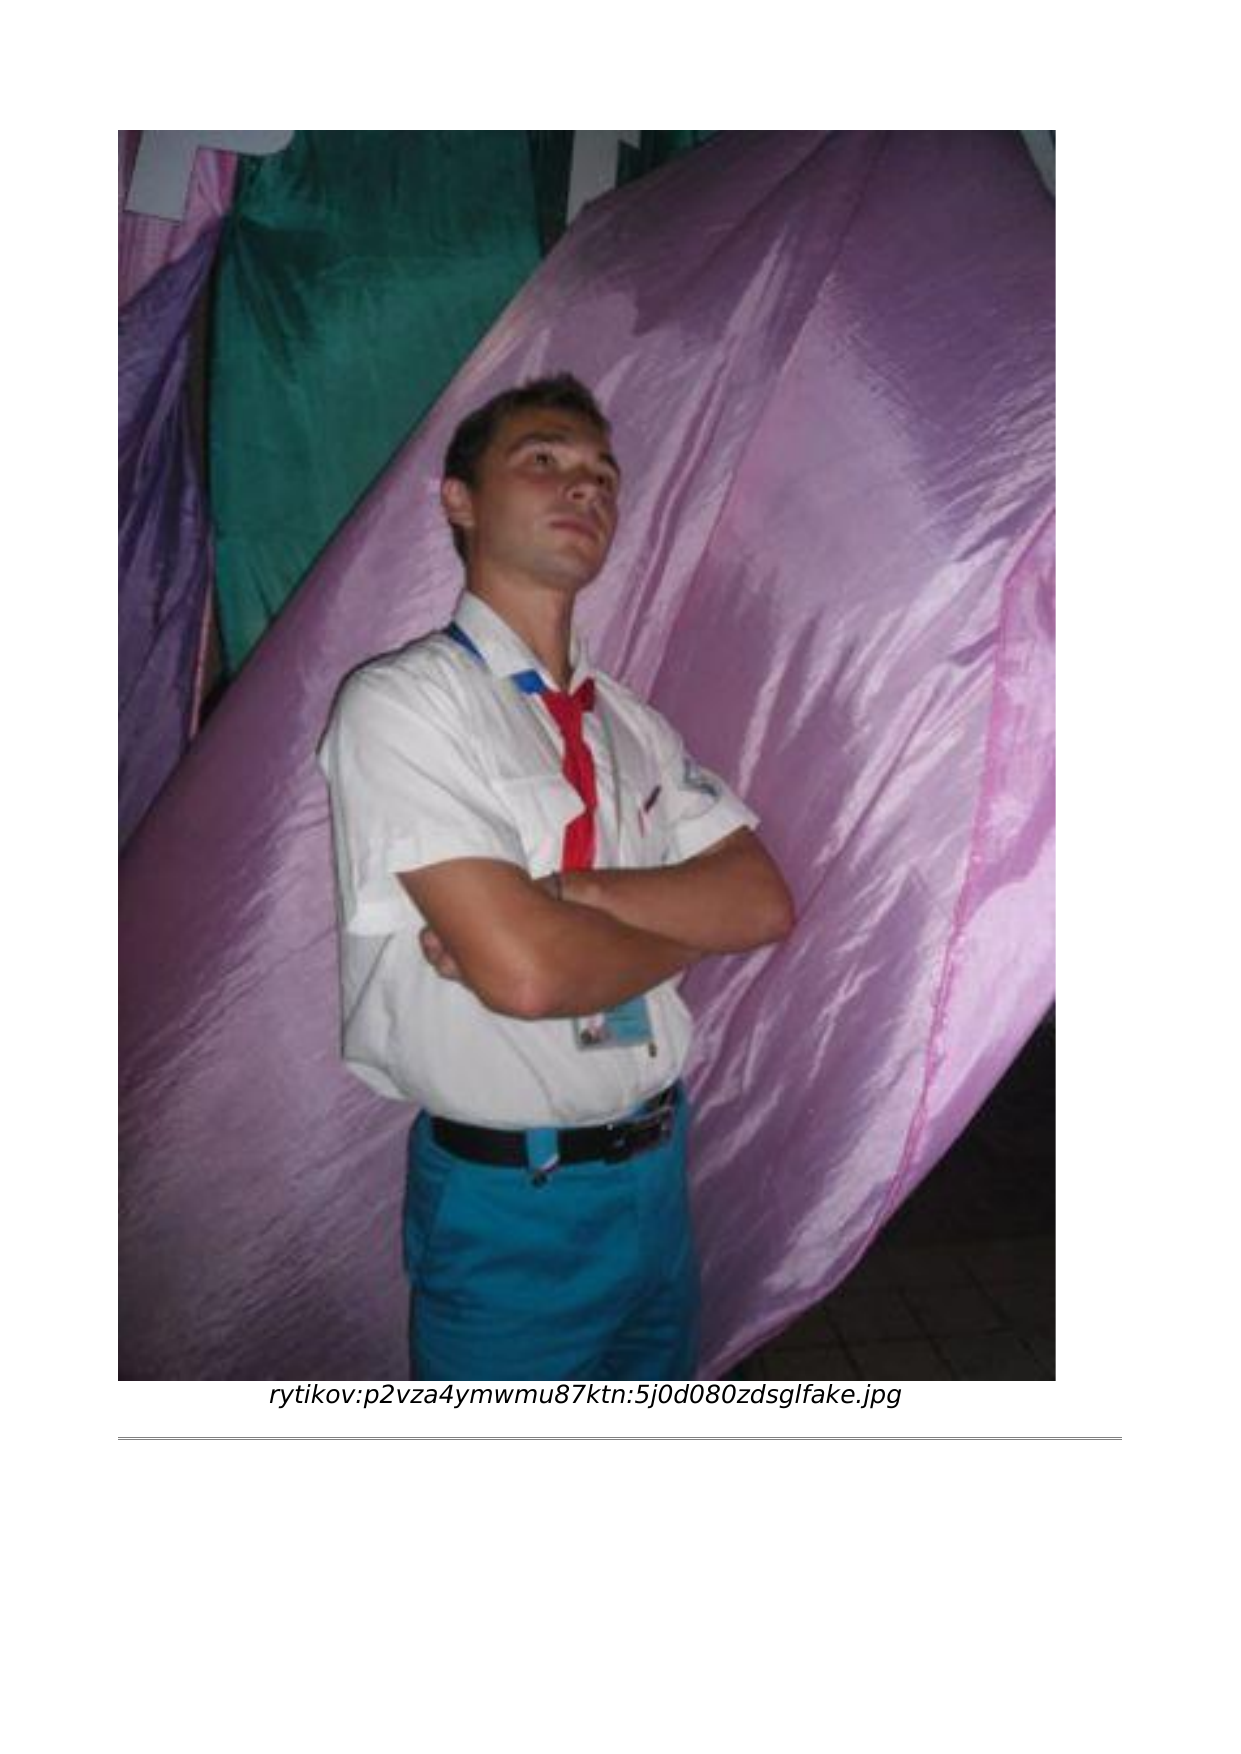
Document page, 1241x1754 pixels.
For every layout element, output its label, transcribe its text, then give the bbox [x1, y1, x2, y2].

picture [541, 1205, 623, 1285]
picture [488, 1268, 524, 1281]
picture [479, 1245, 538, 1275]
picture [118, 130, 1056, 1381]
picture [556, 1285, 564, 1290]
text rytikov:p2vza4ymwmu87ktn:5j0d080zdsglfake.jpg [118, 1381, 1056, 1410]
picture [618, 1172, 628, 1179]
picture [624, 1212, 630, 1223]
